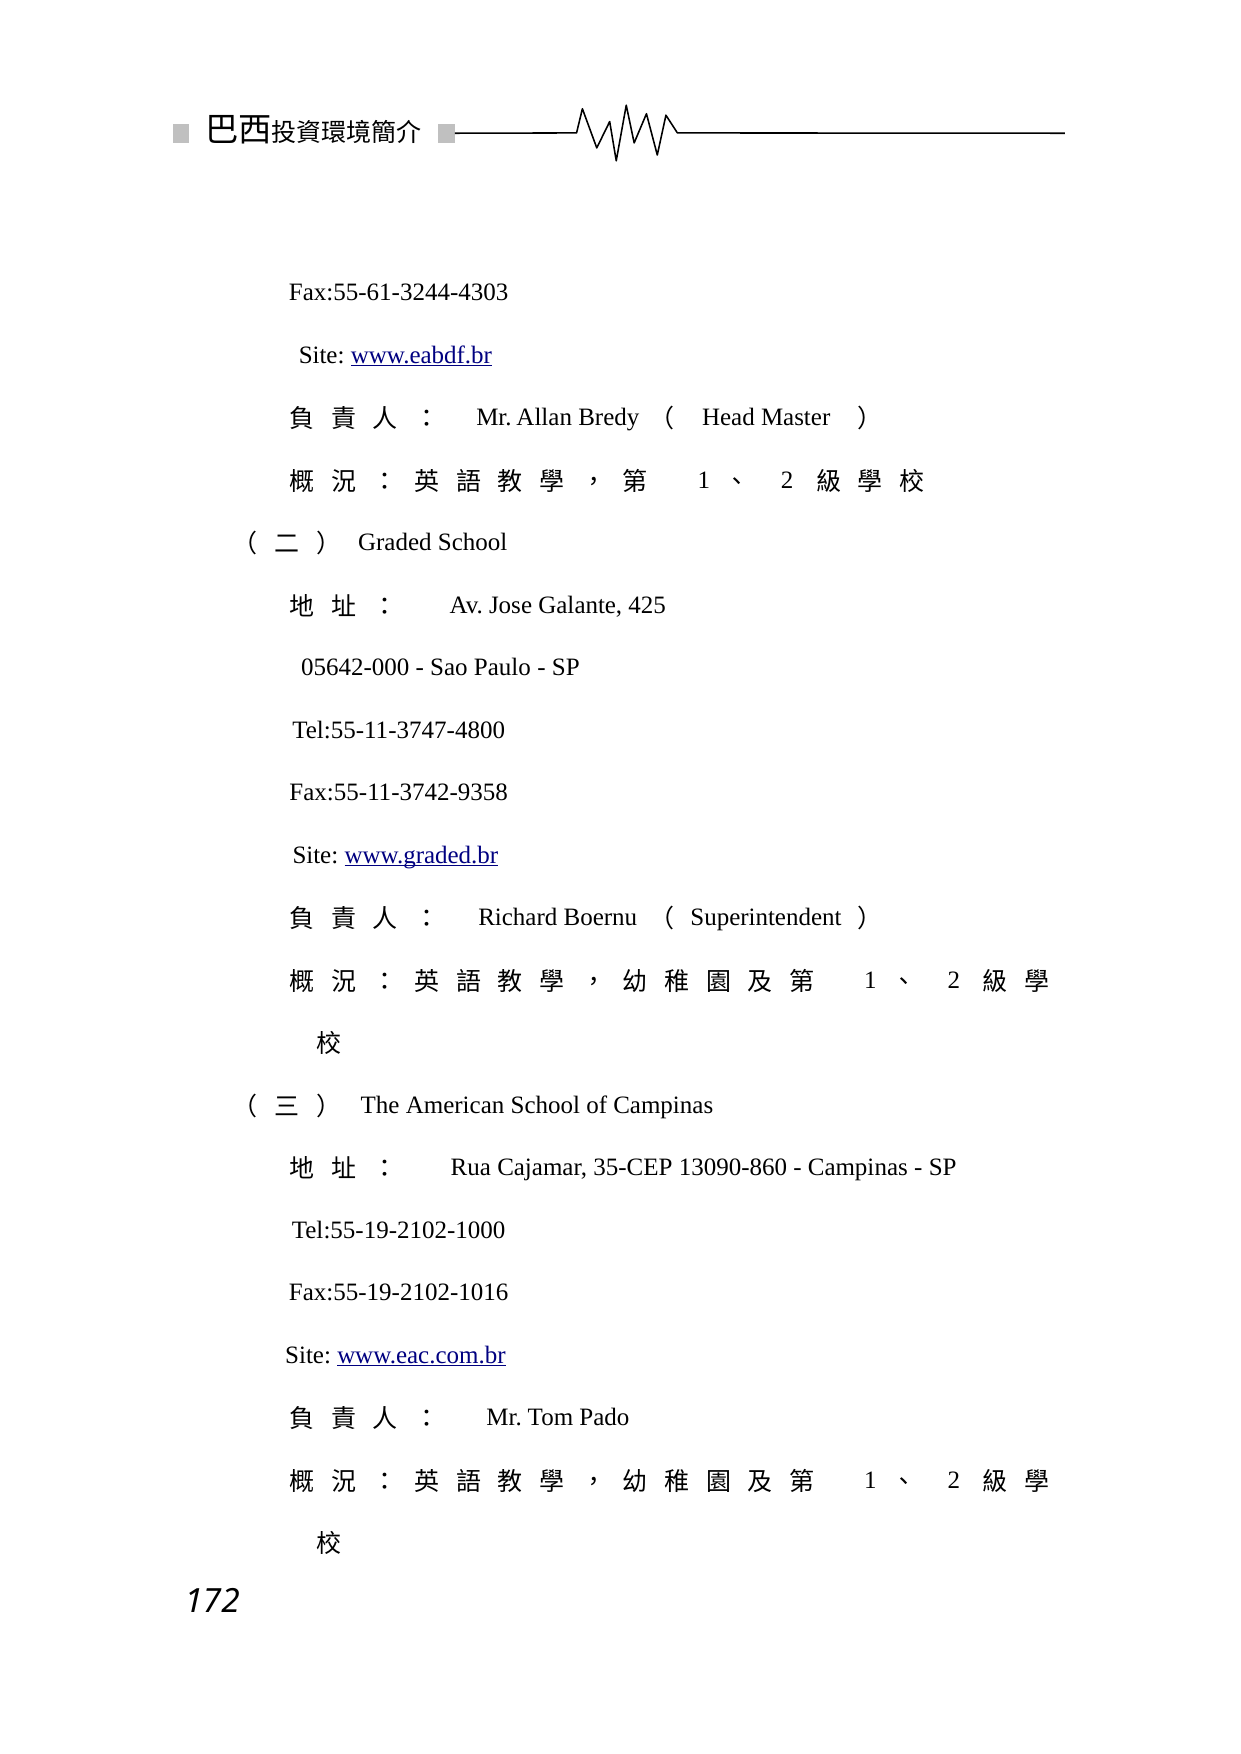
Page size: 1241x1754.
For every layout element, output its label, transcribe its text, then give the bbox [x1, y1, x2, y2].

text （二）Graded School [207, 500, 1058, 563]
text Site: www.eac.com.br [207, 1313, 1058, 1375]
text Fax:55-61-3244-4303 [207, 250, 1058, 313]
text Tel:55-11-3747-4800 [207, 688, 1058, 750]
text 概況：英語教學，第1、2級學校 [207, 438, 1058, 500]
text （三）The American School of Campinas [207, 1063, 1058, 1125]
text Site: www.eabdf.br [207, 313, 1058, 375]
text 地址：Av. Jose Galante, 425 [207, 563, 1058, 625]
text 05642-000 - Sao Paulo - SP [207, 625, 1058, 688]
text Site: www.graded.br [207, 813, 1058, 875]
text 負責人：Richard Boernu（Superintendent） [207, 875, 1058, 938]
text Fax:55-19-2102-1016 [207, 1250, 1058, 1313]
text Tel:55-19-2102-1000 [207, 1188, 1058, 1250]
text 概況：英語教學，幼稚園及第1、2級學校 [207, 938, 1058, 1063]
text 負責人：Mr. Allan Bredy（Head Master） [207, 375, 1058, 438]
text Fax:55-11-3742-9358 [207, 750, 1058, 813]
text 概況：英語教學，幼稚園及第1、2級學校 [207, 1438, 1058, 1563]
text 負責人：Mr. Tom Pado [207, 1375, 1058, 1438]
text 地址：Rua Cajamar, 35-CEP 13090-860 - Campinas - SP [207, 1125, 1058, 1188]
